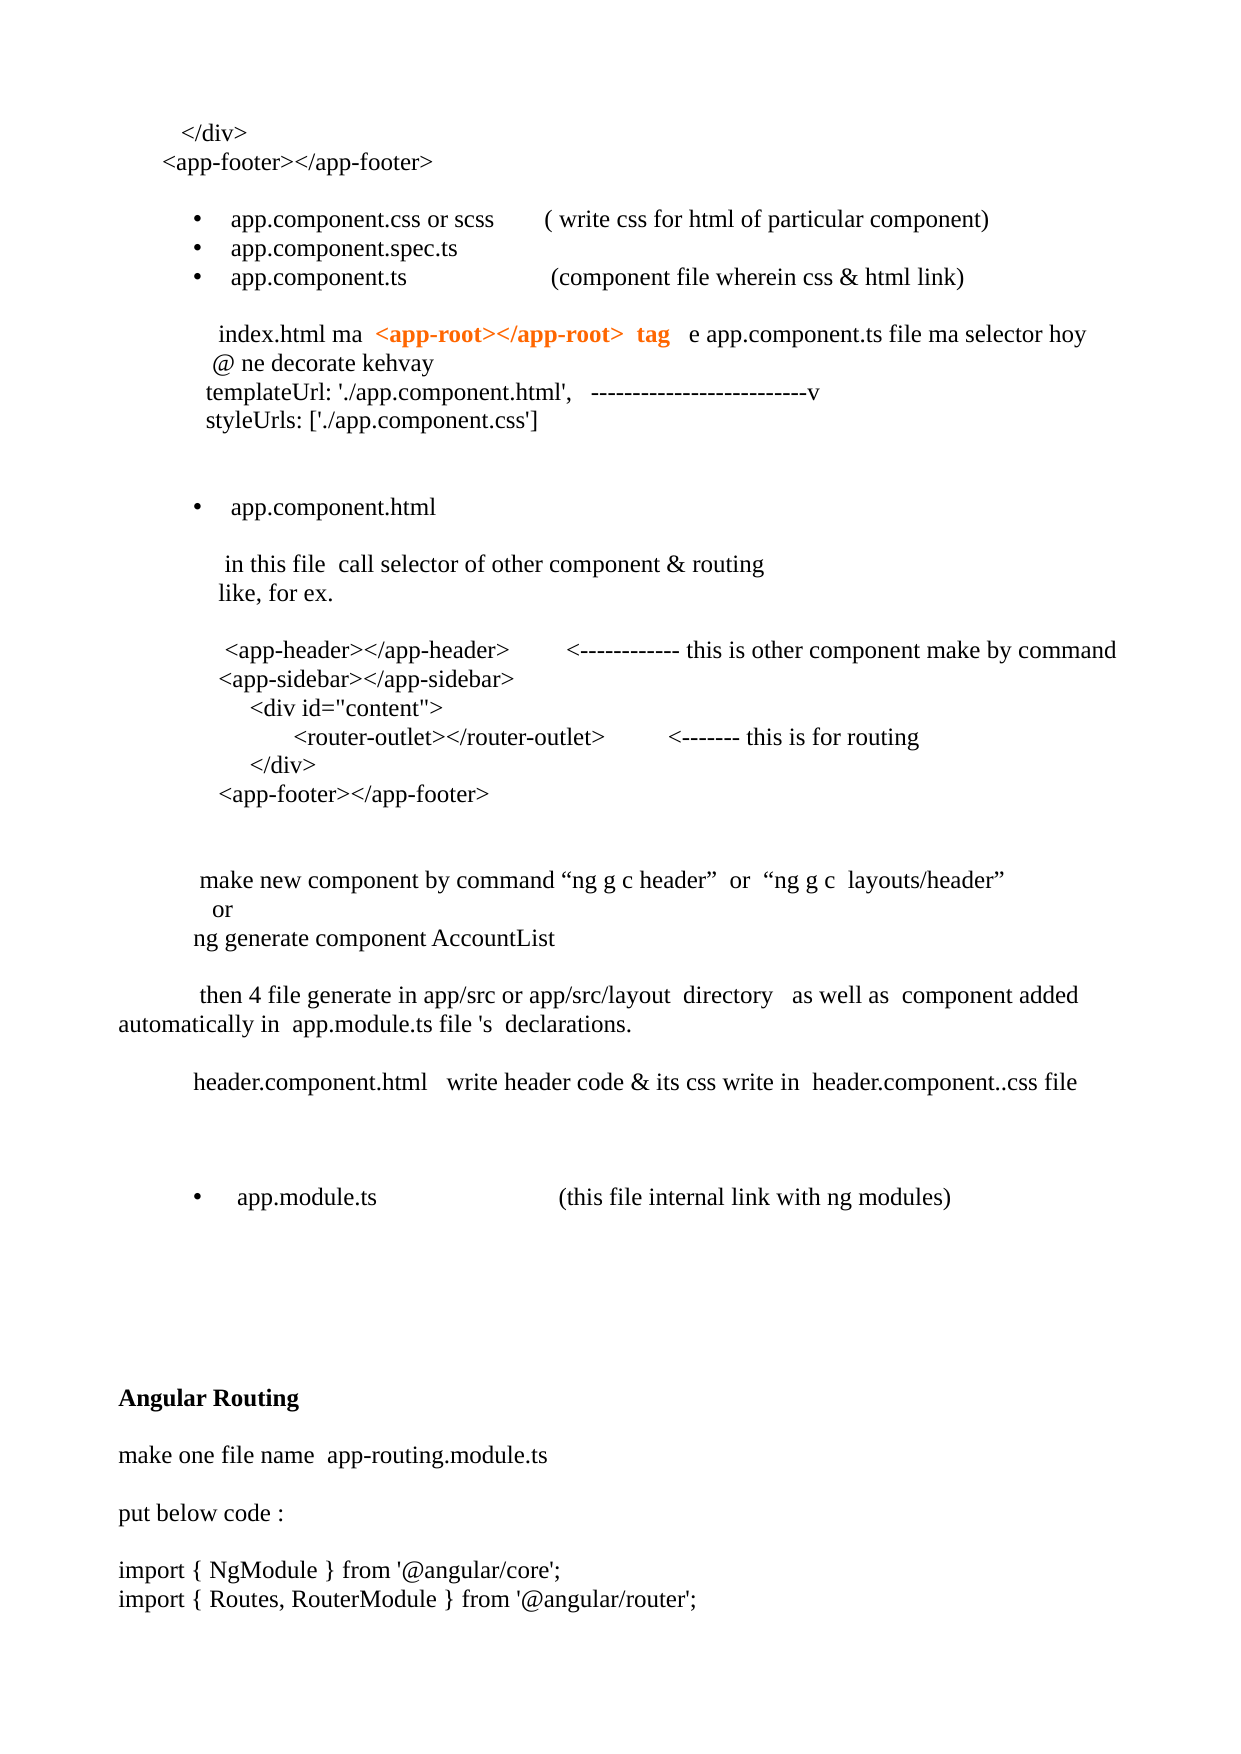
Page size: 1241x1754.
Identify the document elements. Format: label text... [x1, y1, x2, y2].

text </div> [118, 118, 1122, 147]
text styleUrls: ['./app.component.css'] [118, 406, 1122, 434]
text <router-outlet></router-outlet> <------- this is for routing [118, 722, 1122, 751]
text </div> [118, 751, 1122, 779]
list app.component.css or scss ( write css for html of particular component) [193, 204, 1122, 233]
text import { NgModule } from '@angular/core'; [118, 1556, 1122, 1584]
text put below code : [118, 1498, 1122, 1527]
text @ ne decorate kehvay [118, 348, 1122, 377]
text make new component by command “ng g c header” or “ng g c layouts/header” [118, 866, 1122, 894]
text <app-header></app-header> <------------ this is other component make by command [118, 636, 1122, 664]
list app.module.ts (this file internal link with ng modules) [193, 1182, 1122, 1211]
text <app-footer></app-footer> [118, 779, 1122, 808]
text import { Routes, RouterModule } from '@angular/router'; [118, 1584, 1122, 1613]
text ng generate component AccountList [118, 923, 1122, 952]
text <app-sidebar></app-sidebar> [118, 664, 1122, 693]
text then 4 file generate in app/src or app/src/layout directory as well as component added automatically in app.module.ts file 's declarations. [118, 981, 1122, 1038]
text make one file name app-routing.module.ts [118, 1441, 1122, 1469]
list app.component.html [193, 492, 1122, 521]
text header.component.html write header code & its css write in header.component..css file [118, 1067, 1122, 1096]
text templateUrl: './app.component.html', --------------------------v [118, 377, 1122, 406]
text like, for ex. [118, 578, 1122, 607]
text in this file call selector of other component & routing [118, 549, 1122, 578]
list app.component.ts (component file wherein css & html link) [193, 262, 1122, 291]
text <app-footer></app-footer> [118, 147, 1122, 176]
list app.component.spec.ts [193, 233, 1122, 262]
text <div id="content"> [118, 693, 1122, 722]
text index.html ma <app-root></app-root> tag e app.component.ts file ma selector hoy [118, 319, 1122, 348]
text Angular Routing [118, 1383, 1122, 1412]
text or [118, 894, 1122, 923]
